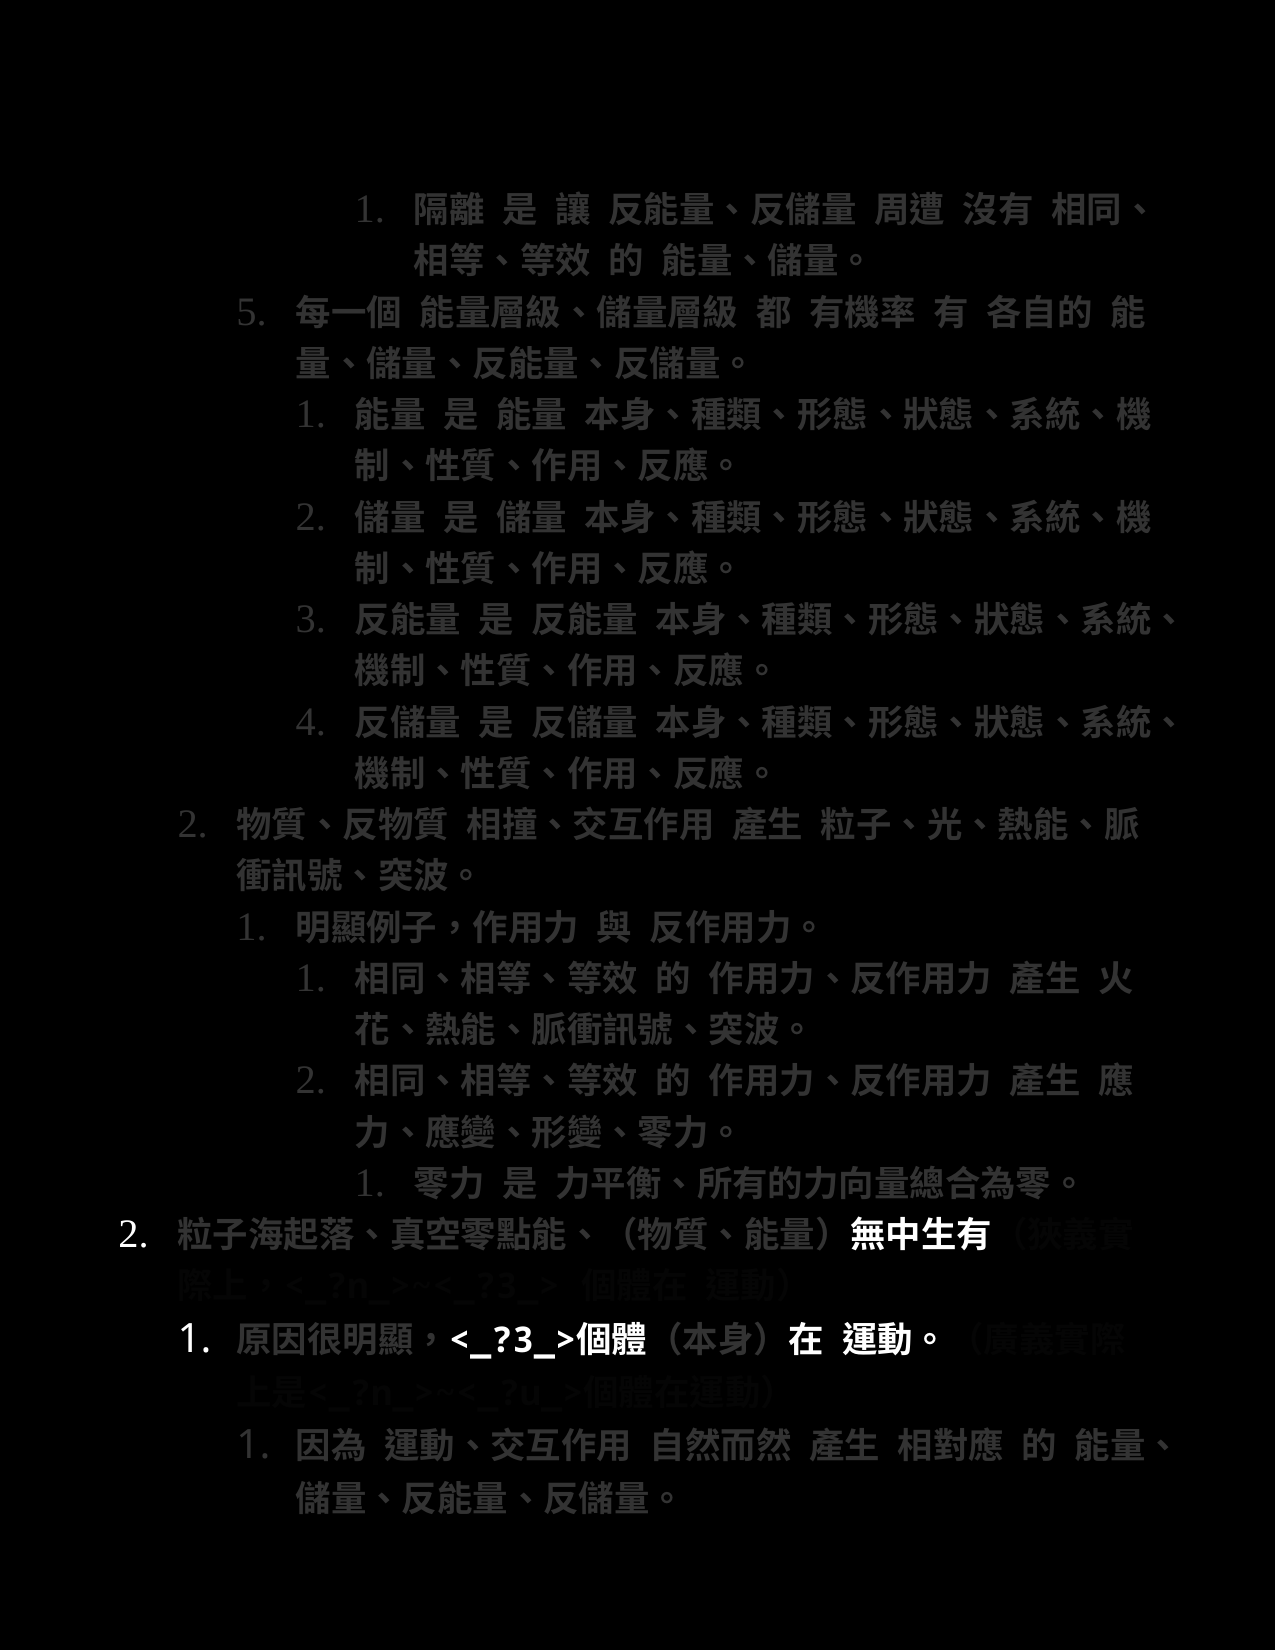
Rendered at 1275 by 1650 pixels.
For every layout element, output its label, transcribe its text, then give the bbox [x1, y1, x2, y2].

list 因為 運動、交互作用 自然而然 產生 相對應 的 能量、儲量、反能量、反儲量。 [236, 1416, 1157, 1522]
list 儲量 是 儲量 本身、種類、形態、狀態、系統、機制、性質、作用、反應。 [295, 489, 1157, 592]
list 反儲量 是 反儲量 本身、種類、形態、狀態、系統、機制、性質、作用、反應。 [295, 694, 1157, 797]
list 物質、反物質 相撞、交互作用 產生 粒子、光、熱能、脈衝訊號、突波。 [177, 797, 1157, 899]
list 能量 是 能量 本身、種類、形態、狀態、系統、機制、性質、作用、反應。 [295, 387, 1157, 489]
list 相同、相等、等效 的 作用力、反作用力 產生 火花、熱能、脈衝訊號、突波。 [295, 950, 1157, 1053]
list 原因很明顯，<_?3_>個體（本身）在 運動。（廣義實際上是<_?n_>~<_?u_>個體在運動） [177, 1309, 1157, 1416]
list 明顯例子，作用力 與 反作用力。 [236, 899, 1157, 950]
list 每一個 能量層級、儲量層級 都 有機率 有 各自的 能量、儲量、反能量、反儲量。 [236, 284, 1157, 387]
list 相同、相等、等效 的 作用力、反作用力 產生 應力、應變、形變、零力。 [295, 1053, 1157, 1155]
list 粒子海起落、真空零點能、（物質、能量）無中生有（狹義實際上，<_?n_>~<_?3_> 個體在 運動） [118, 1207, 1157, 1309]
list 反能量 是 反能量 本身、種類、形態、狀態、系統、機制、性質、作用、反應。 [295, 592, 1157, 694]
list 隔離 是 讓 反能量、反儲量 周遭 沒有 相同、相等、等效 的 能量、儲量。 [354, 182, 1157, 284]
list 零力 是 力平衡、所有的力向量總合為零。 [354, 1155, 1157, 1207]
